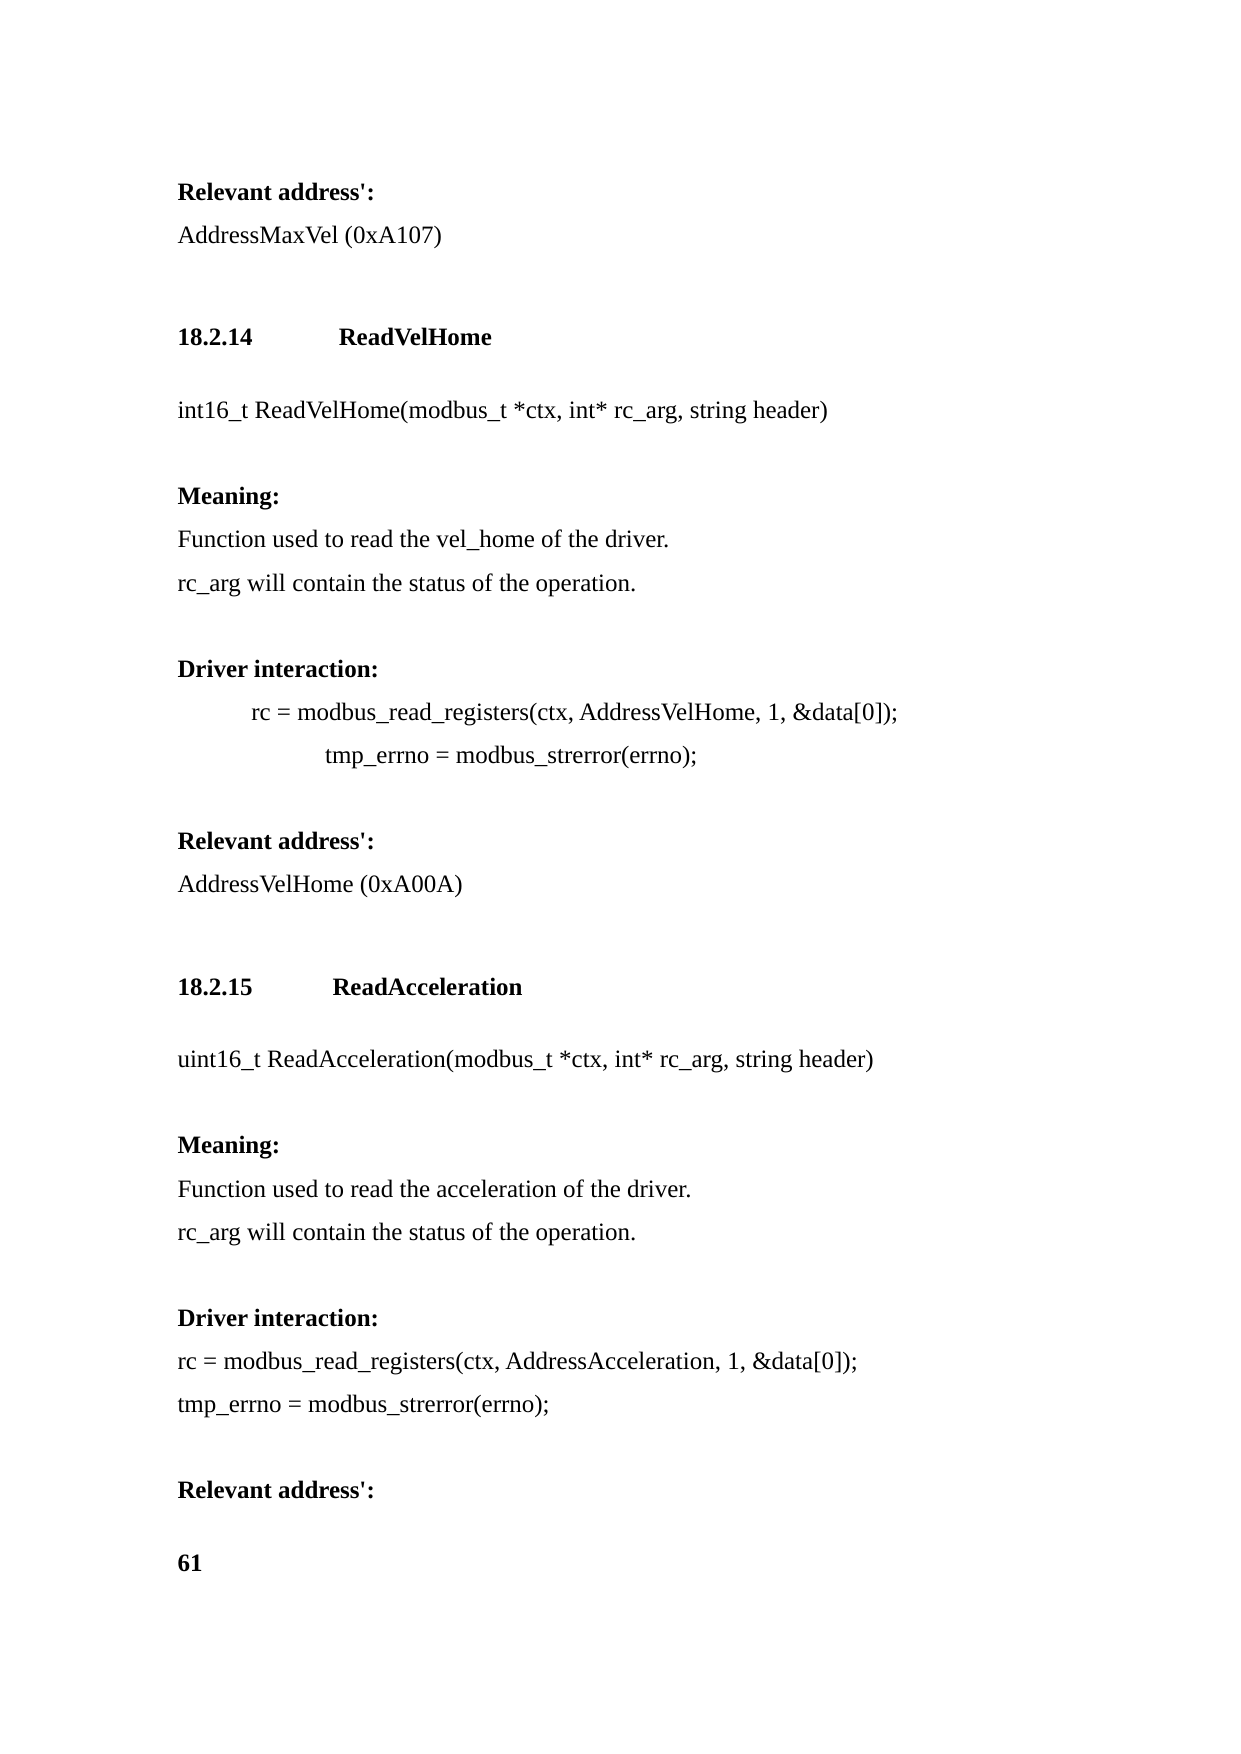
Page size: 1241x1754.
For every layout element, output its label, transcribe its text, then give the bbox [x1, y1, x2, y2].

text Meaning: [177, 481, 1063, 510]
text rc_arg will contain the status of the operation. [177, 568, 1063, 596]
text rc = modbus_read_registers(ctx, AddressVelHome, 1, &data[0]); [177, 697, 1063, 726]
subtitle ReadVelHome [177, 322, 1063, 351]
text rc_arg will contain the status of the operation. [177, 1217, 1063, 1246]
text Relevant address': [177, 1476, 1063, 1504]
subtitle ReadAcceleration [177, 972, 1063, 1000]
text Relevant address': [177, 177, 1063, 206]
text AddressMaxVel (0xA107) [177, 220, 1063, 249]
text uint16_t ReadAcceleration(modbus_t *ctx, int* rc_arg, string header) [177, 1044, 1063, 1073]
text Meaning: [177, 1131, 1063, 1159]
text AddressVelHome (0xA00A) [177, 869, 1063, 898]
text Driver interaction: [177, 1303, 1063, 1332]
text tmp_errno = modbus_strerror(errno); [177, 1389, 1063, 1418]
text Relevant address': [177, 826, 1063, 855]
text Driver interaction: [177, 654, 1063, 683]
text int16_t ReadVelHome(modbus_t *ctx, int* rc_arg, string header) [177, 395, 1063, 424]
text rc = modbus_read_registers(ctx, AddressAcceleration, 1, &data[0]); [177, 1346, 1063, 1375]
text Function used to read the acceleration of the driver. [177, 1174, 1063, 1202]
text Function used to read the vel_home of the driver. [177, 524, 1063, 553]
text tmp_errno = modbus_strerror(errno); [177, 740, 1063, 769]
